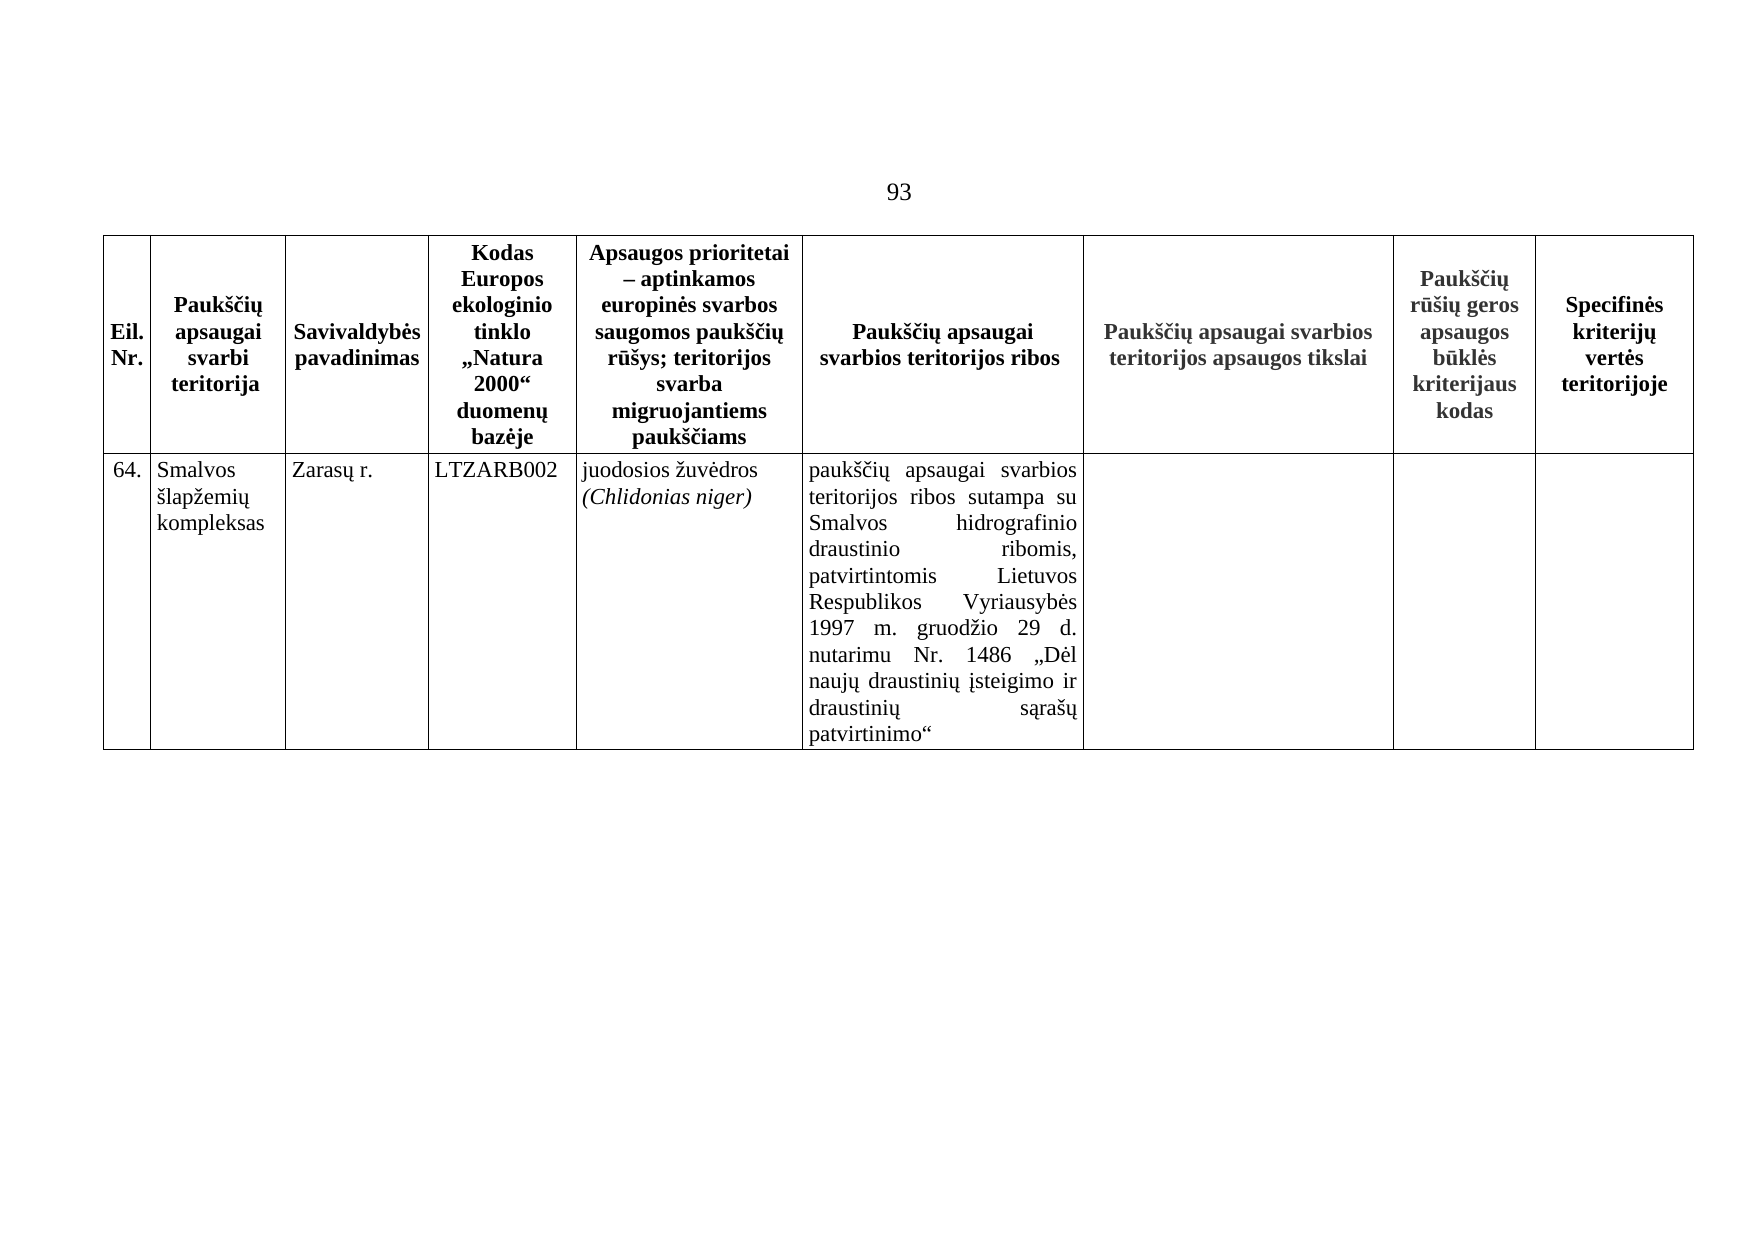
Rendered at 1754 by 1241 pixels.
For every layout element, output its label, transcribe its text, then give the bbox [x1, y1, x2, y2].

table_header Kodas Europos ekologinio tinklo „Natura 2000“ duomenų bazėje [429, 236, 576, 452]
table_header Paukščių rūšių geros apsaugos būklės kriterijaus kodas [1394, 236, 1535, 452]
table_header Eil. Nr. [104, 236, 150, 452]
table_header Apsaugos prioritetai – aptinkamos europinės svarbos saugomos paukščių rūšys; teritorijos svarba migruojantiems paukščiams [577, 236, 802, 452]
table_cell [1084, 454, 1393, 749]
table_cell paukščių apsaugai svarbios teritorijos ribos sutampa su Smalvos hidrografinio draustinio ribomis, patvirtintomis Lietuvos Respublikos Vyriausybės 1997 m. gruodžio 29 d. nutarimu Nr. 1486 „Dėl naujų draustinių įsteigimo ir draustinių sąrašų patvirtinimo“ [803, 454, 1083, 749]
table_cell Smalvos šlapžemių kompleksas [151, 454, 285, 749]
table_header Paukščių apsaugai svarbi teritorija [151, 236, 285, 452]
table_header Specifinės kriterijų vertės teritorijoje [1536, 236, 1693, 452]
table_cell [1394, 454, 1535, 749]
table_cell LTZARB002 [429, 454, 576, 749]
table_cell Zarasų r. [286, 454, 428, 749]
table_header Paukščių apsaugai svarbios teritorijos ribos [803, 236, 1083, 452]
table_header Savivaldybės pavadinimas [286, 236, 428, 452]
table_cell 64. [104, 454, 150, 749]
table_cell juodosios žuvėdros (Chlidonias niger) [577, 454, 802, 749]
table_header Paukščių apsaugai svarbios teritorijos apsaugos tikslai [1084, 236, 1393, 452]
table_cell [1536, 454, 1693, 749]
